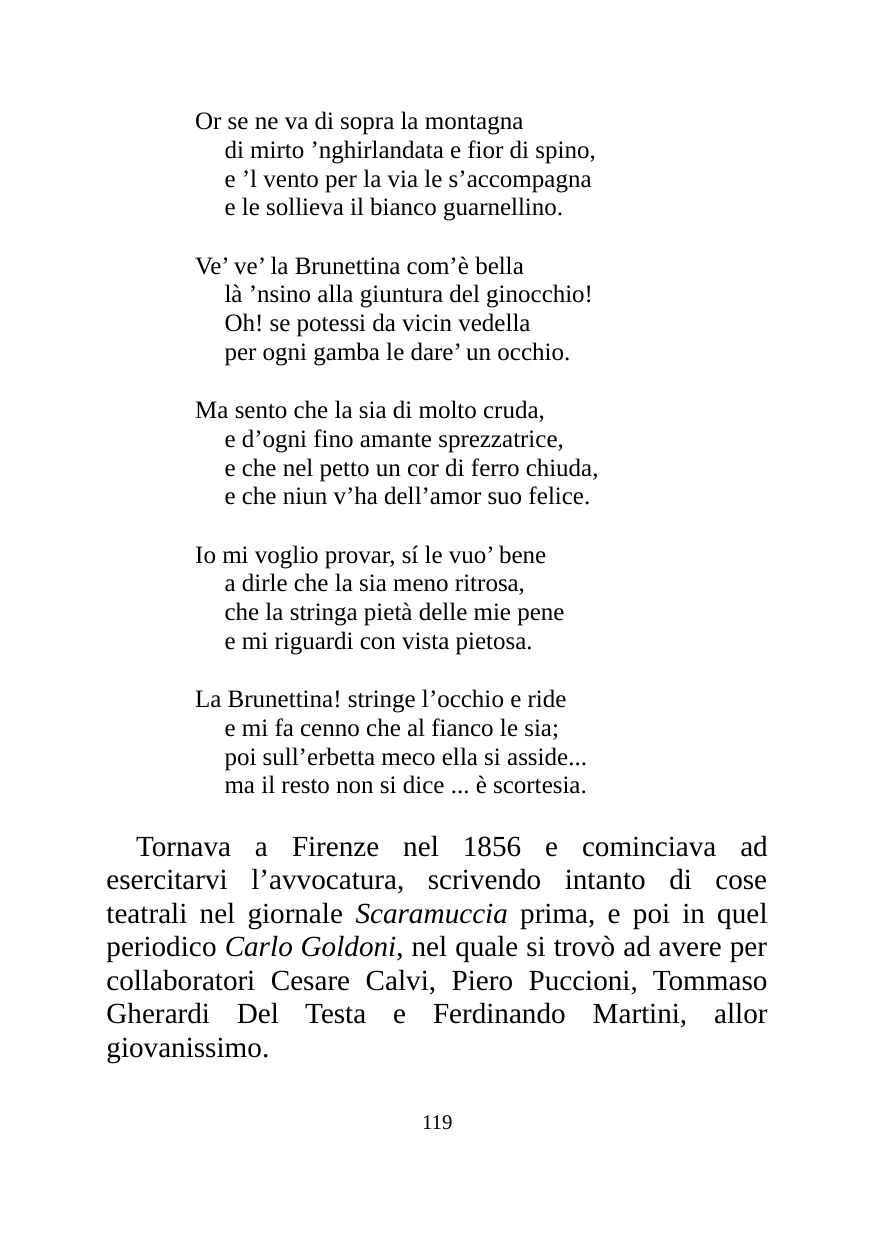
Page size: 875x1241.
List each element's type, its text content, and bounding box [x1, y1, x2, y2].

text Tornava a Firenze nel 1856 e cominciava ad esercitarvi l’avvocatura, scrivendo intanto di cose teatrali nel giornale Scaramuccia prima, e poi in quel periodico Carlo Goldoni, nel quale si trovò ad avere per collaboratori Cesare Calvi, Piero Puccioni, Tommaso Gherardi Del Testa e Ferdinando Martini, allor giovanissimo. [106, 829, 768, 1063]
text La Brunettina! stringe l’occhio e ride e mi fa cenno che al fianco le sia; poi sull’erbetta meco ella si asside... ma il resto non si dice ... è scortesia. [195, 684, 768, 799]
text Ve’ ve’ la Brunettina com’è bella là ’nsino alla giuntura del ginocchio! Oh! se potessi da vicin vedella per ogni gamba le dare’ un occhio. [195, 251, 768, 366]
text Or se ne va di sopra la montagna di mirto ’nghirlandata e fior di spino, e ’l vento per la via le s’accompagna e le sollieva il bianco guarnellino. [195, 106, 768, 221]
text Io mi voglio provar, sí le vuo’ bene a dirle che la sia meno ritrosa, che la stringa pietà delle mie pene e mi riguardi con vista pietosa. [195, 540, 768, 655]
text Ma sento che la sia di molto cruda, e d’ogni fino amante sprezzatrice, e che nel petto un cor di ferro chiuda, e che niun v’ha dell’amor suo felice. [195, 395, 768, 510]
